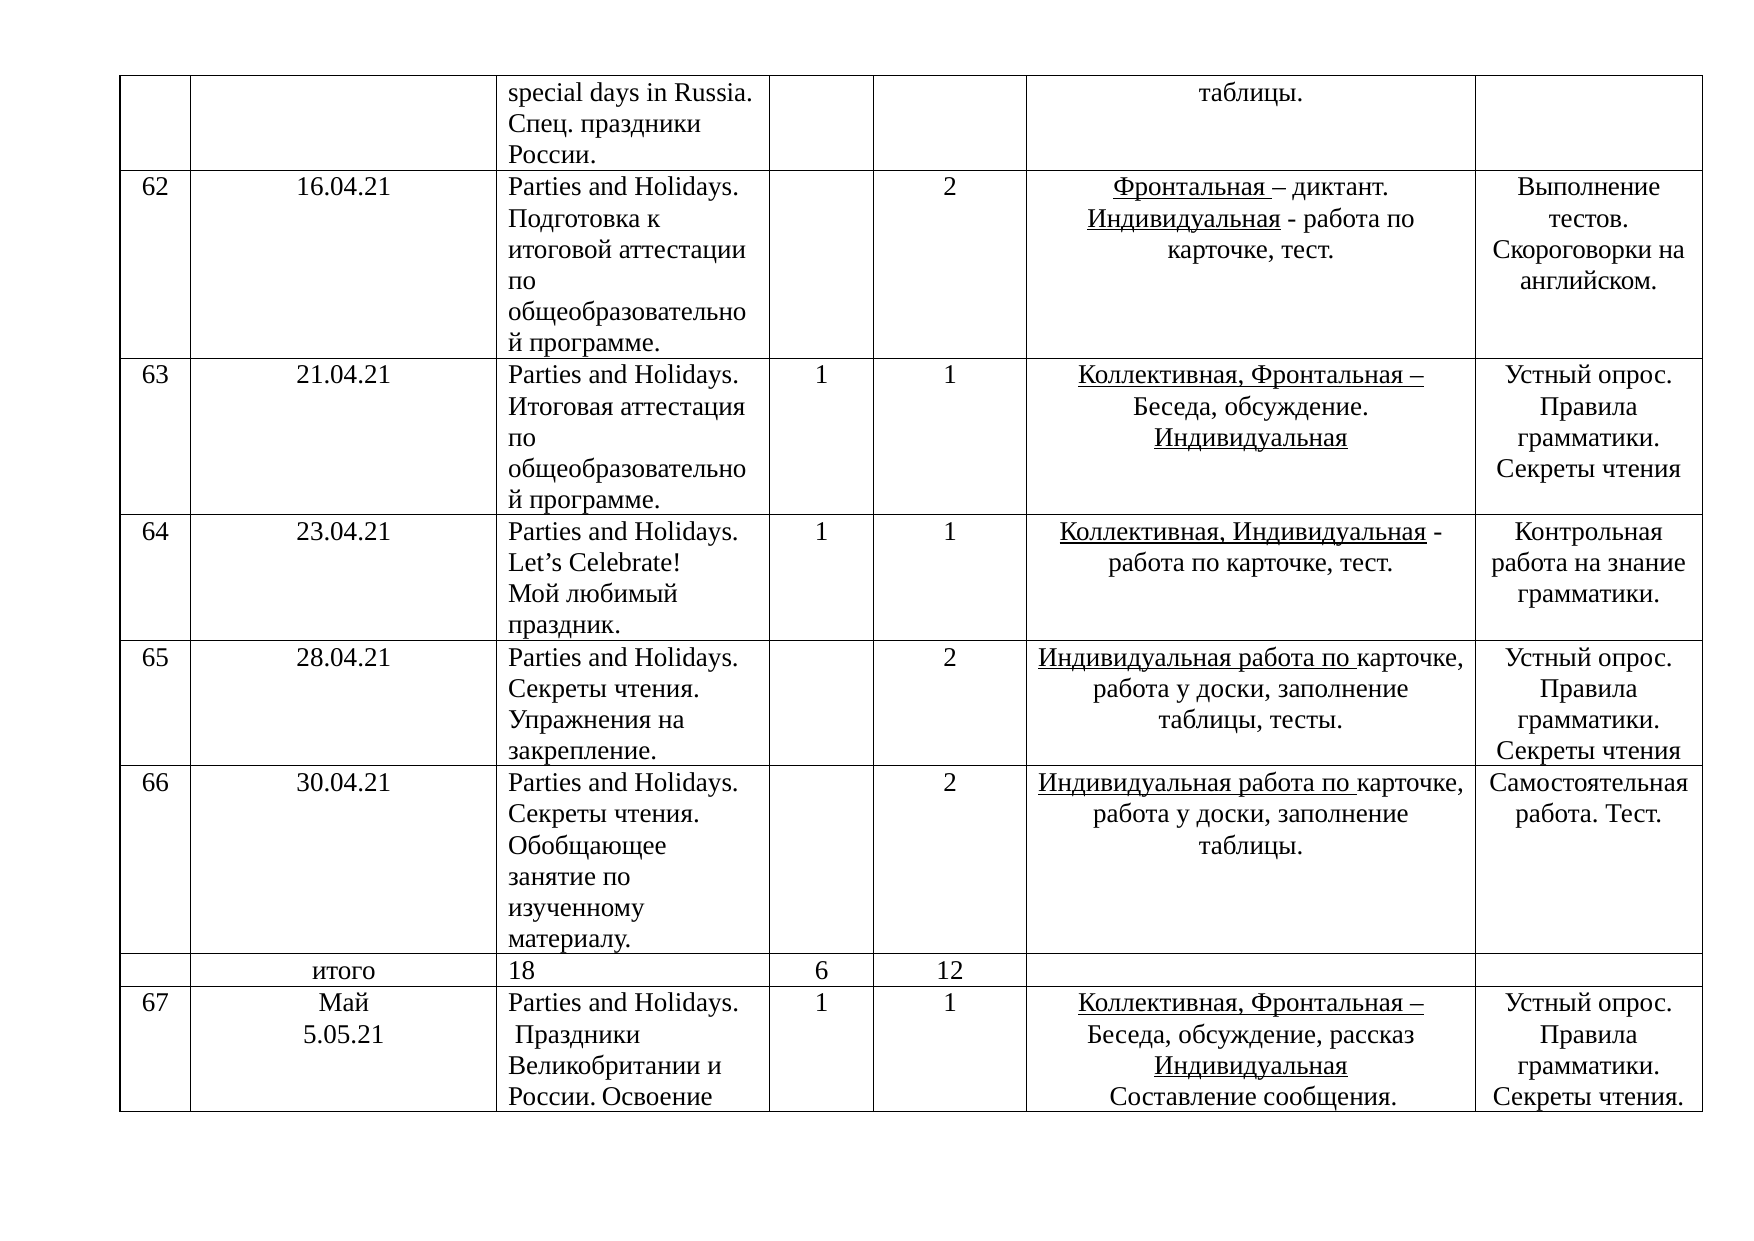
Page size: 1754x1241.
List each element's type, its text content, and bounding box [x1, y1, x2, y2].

table_cell Parties and Holidays. Секреты чтения. Упражнения на закрепление. [497, 641, 769, 765]
table_cell Коллективная, Фронтальная – Беседа, обсуждение, рассказ Индивидуальная Составление сообщения. [1027, 987, 1475, 1111]
table_cell 2 [874, 171, 1026, 357]
table_cell Parties and Holidays. Секреты чтения. Обобщающее занятие по изученному материалу. [497, 766, 769, 953]
table_cell 12 [874, 954, 1026, 986]
table_cell 6 [770, 954, 873, 986]
table_cell 21.04.21 [191, 359, 496, 514]
table_cell 65 [121, 641, 190, 765]
table_cell Parties and Holidays. Праздники Великобритании и России. Освоение [497, 987, 769, 1111]
table_cell Коллективная, Фронтальная – Беседа, обсуждение. Индивидуальная [1027, 359, 1475, 514]
table_cell 1 [770, 359, 873, 514]
table_cell [1476, 954, 1702, 986]
table_cell 66 [121, 766, 190, 953]
table_cell итого [191, 954, 496, 986]
table_cell Индивидуальная работа по карточке, работа у доски, заполнение таблицы. [1027, 766, 1475, 953]
table_cell 62 [121, 171, 190, 357]
table_cell [191, 76, 496, 169]
table_cell 64 [121, 515, 190, 640]
table_cell 28.04.21 [191, 641, 496, 765]
table_cell 1 [874, 515, 1026, 640]
table_cell Устный опрос. Правила грамматики. Секреты чтения. [1476, 987, 1702, 1111]
table_cell 1 [770, 987, 873, 1111]
table_cell 30.04.21 [191, 766, 496, 953]
table_cell 2 [874, 641, 1026, 765]
table_cell Устный опрос. Правила грамматики. Секреты чтения [1476, 641, 1702, 765]
table_cell 18 [497, 954, 769, 986]
table_cell [121, 954, 190, 986]
table_cell 2 [874, 766, 1026, 953]
table_cell Индивидуальная работа по карточке, работа у доски, заполнение таблицы, тесты. [1027, 641, 1475, 765]
table_cell Контрольная работа на знание грамматики. [1476, 515, 1702, 640]
table_cell Фронтальная – диктант. Индивидуальная - работа по карточке, тест. [1027, 171, 1475, 357]
table_cell [770, 641, 873, 765]
table_cell [770, 171, 873, 357]
table_cell [1027, 954, 1475, 986]
table_cell [874, 76, 1026, 169]
table_cell Parties and Holidays. Подготовка к итоговой аттестации по общеобразовательной программе. [497, 171, 769, 357]
table_cell 1 [874, 987, 1026, 1111]
table_cell Parties and Holidays. Let’s Celebrate! Мой любимый праздник. [497, 515, 769, 640]
table_cell 16.04.21 [191, 171, 496, 357]
table_cell Коллективная, Индивидуальная - работа по карточке, тест. [1027, 515, 1475, 640]
table_cell [1476, 76, 1702, 169]
table_cell [121, 76, 190, 169]
table_cell Устный опрос. Правила грамматики. Секреты чтения [1476, 359, 1702, 514]
table_cell Самостоятельная работа. Тест. [1476, 766, 1702, 953]
table_cell 1 [770, 515, 873, 640]
table_cell Выполнение тестов. Скороговорки на английском. [1476, 171, 1702, 357]
table_cell Parties and Holidays. Итоговая аттестация по общеобразовательной программе. [497, 359, 769, 514]
table_cell таблицы. [1027, 76, 1475, 169]
table_cell [770, 76, 873, 169]
table_cell 67 [121, 987, 190, 1111]
table_cell [770, 766, 873, 953]
table_cell 63 [121, 359, 190, 514]
table_cell Май 5.05.21 [191, 987, 496, 1111]
table_cell 1 [874, 359, 1026, 514]
table_cell 23.04.21 [191, 515, 496, 640]
table_cell special days in Russia. Спец. праздники России. [497, 76, 769, 169]
